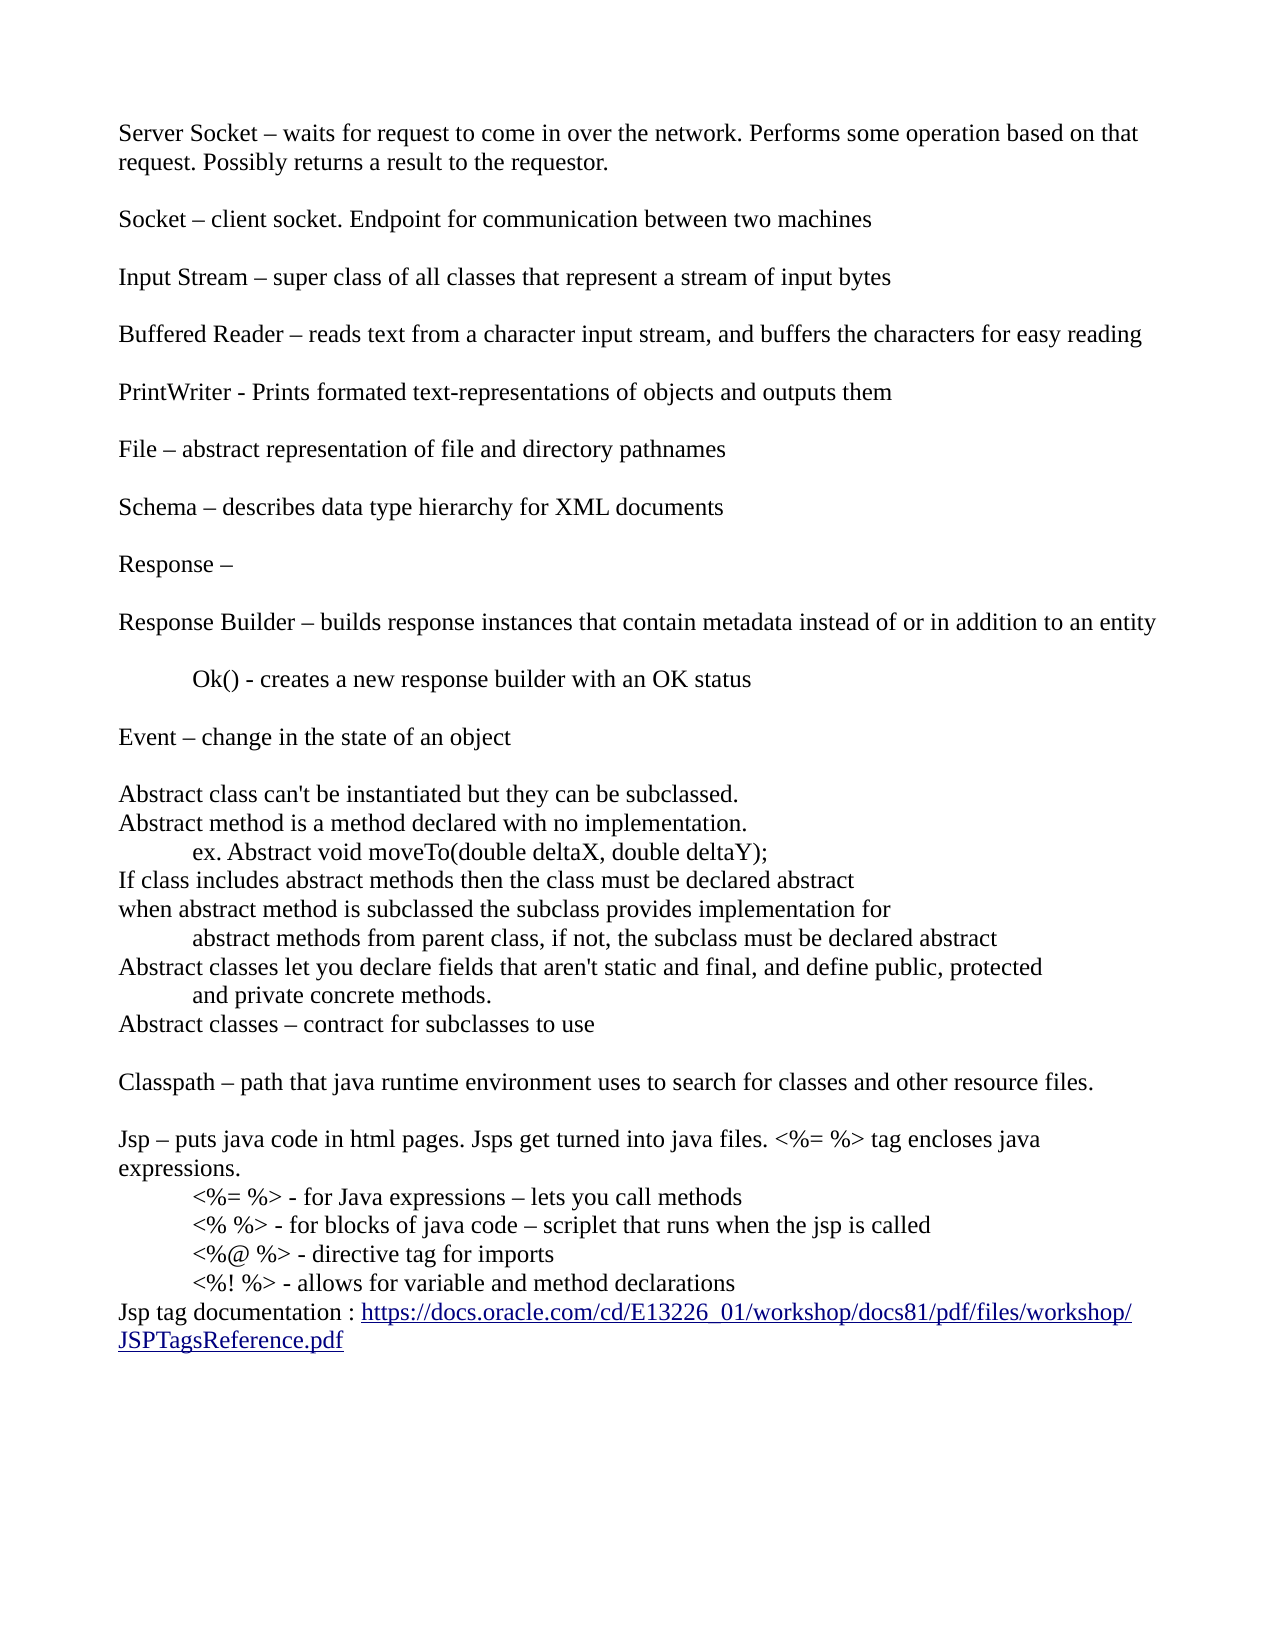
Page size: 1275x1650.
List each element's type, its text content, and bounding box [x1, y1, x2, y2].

text Abstract classes let you declare fields that aren't static and final, and define public, protected [118, 952, 1157, 981]
text Abstract method is a method declared with no implementation. [118, 808, 1157, 837]
text ex. Abstract void moveTo(double deltaX, double deltaY); [118, 837, 1157, 866]
text Socket – client socket. Endpoint for communication between two machines [118, 204, 1157, 233]
text Classpath – path that java runtime environment uses to search for classes and other resource files. [118, 1067, 1157, 1096]
text Jsp – puts java code in html pages. Jsps get turned into java files. <%= %> tag encloses java expressions. [118, 1124, 1157, 1182]
text Jsp tag documentation : https://docs.oracle.com/cd/E13226_01/workshop/docs81/pdf/files/workshop/JSPTagsReference.pdf [118, 1297, 1157, 1354]
text <%= %> - for Java expressions – lets you call methods [118, 1182, 1157, 1211]
text <% %> - for blocks of java code – scriplet that runs when the jsp is called [118, 1211, 1157, 1239]
text when abstract method is subclassed the subclass provides implementation for [118, 894, 1157, 923]
text Input Stream – super class of all classes that represent a stream of input bytes [118, 262, 1157, 291]
text Response Builder – builds response instances that contain metadata instead of or in addition to an entity [118, 607, 1157, 636]
text Event – change in the state of an object [118, 722, 1157, 751]
text Abstract classes – contract for subclasses to use [118, 1009, 1157, 1038]
text Abstract class can't be instantiated but they can be subclassed. [118, 779, 1157, 808]
text Buffered Reader – reads text from a character input stream, and buffers the characters for easy reading [118, 319, 1157, 348]
text and private concrete methods. [118, 981, 1157, 1009]
text Server Socket – waits for request to come in over the network. Performs some operation based on that request. Possibly returns a result to the requestor. [118, 118, 1157, 176]
text File – abstract representation of file and directory pathnames [118, 434, 1157, 463]
text abstract methods from parent class, if not, the subclass must be declared abstract [118, 923, 1157, 952]
text <%! %> - allows for variable and method declarations [118, 1268, 1157, 1297]
text Ok() - creates a new response builder with an OK status [118, 664, 1157, 693]
text Response – [118, 549, 1157, 578]
text <%@ %> - directive tag for imports [118, 1239, 1157, 1268]
text PrintWriter - Prints formated text-representations of objects and outputs them [118, 377, 1157, 406]
text Schema – describes data type hierarchy for XML documents [118, 492, 1157, 521]
text If class includes abstract methods then the class must be declared abstract [118, 866, 1157, 894]
